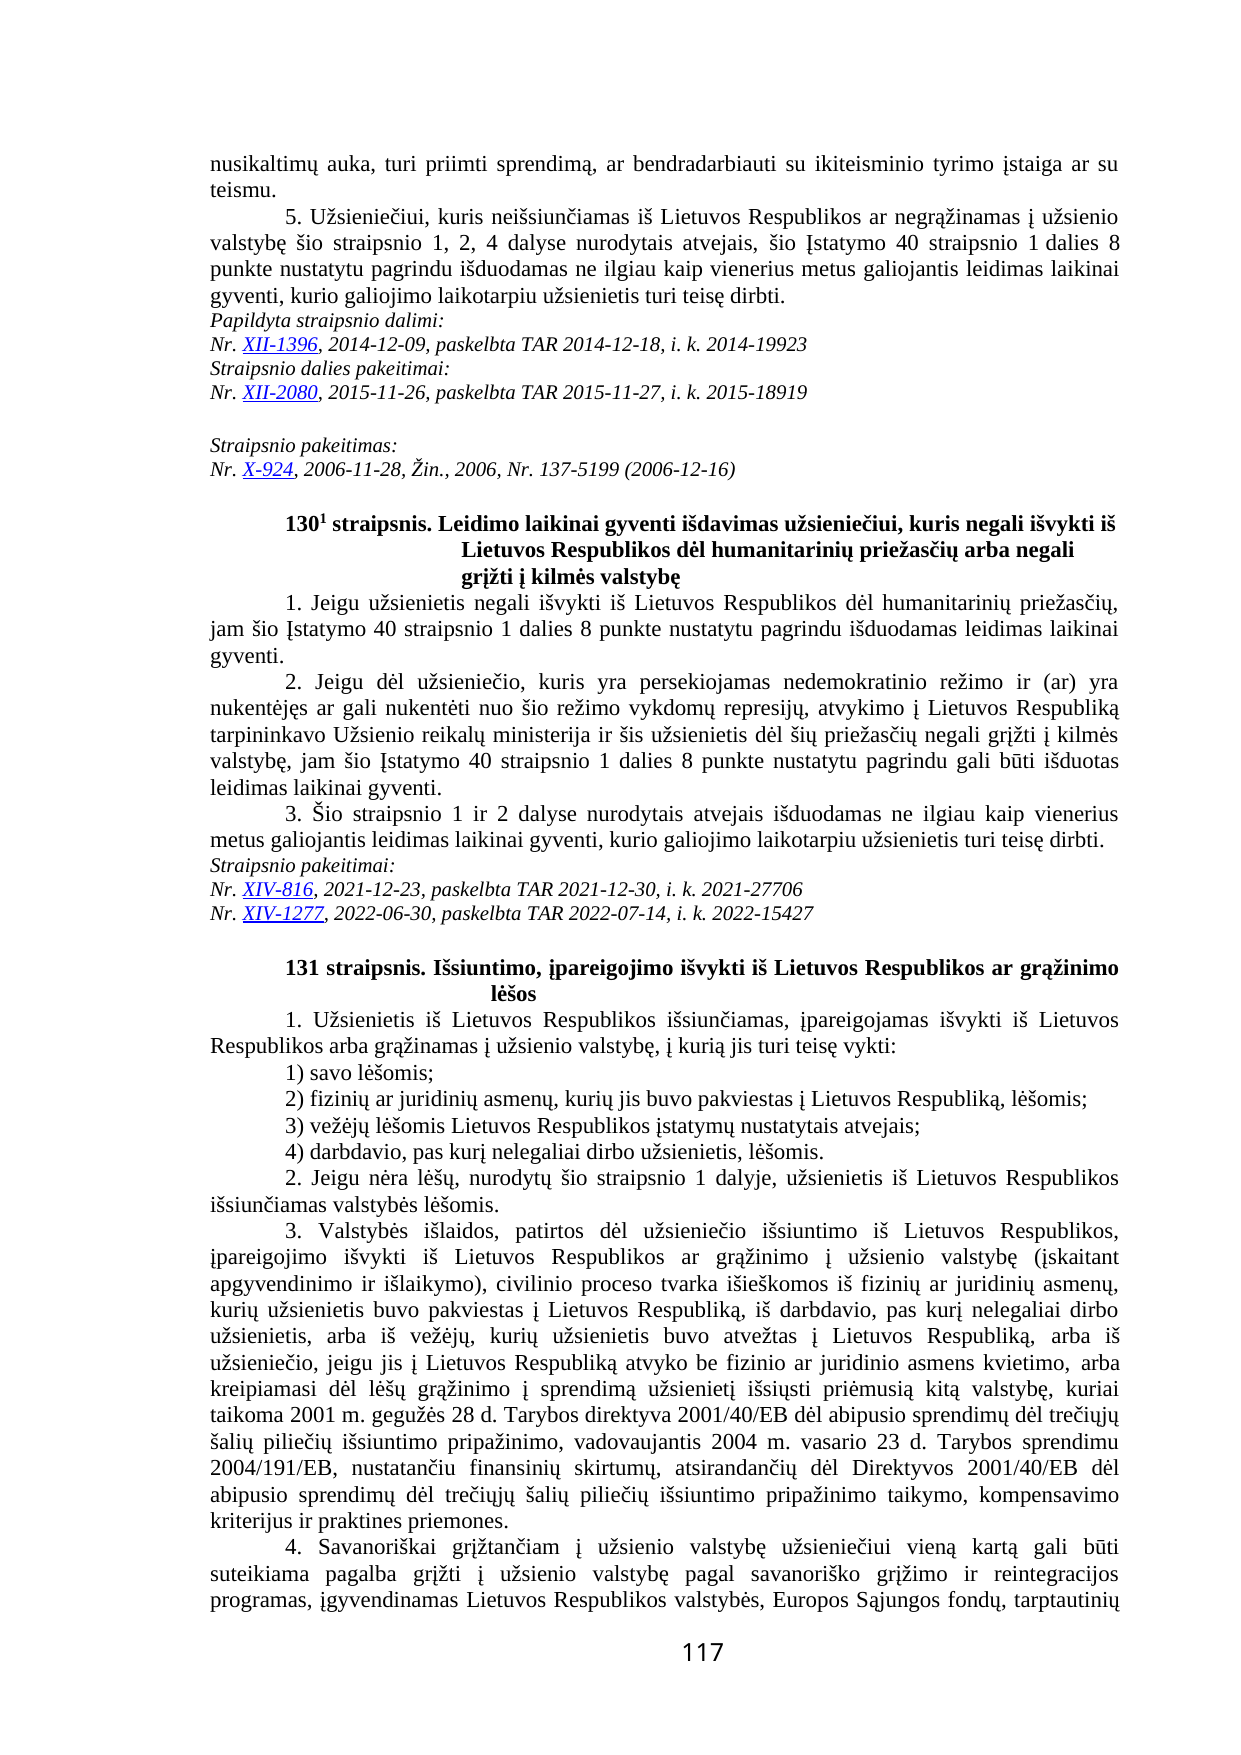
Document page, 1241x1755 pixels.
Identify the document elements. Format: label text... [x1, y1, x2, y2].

text 3. Šio straipsnio 1 ir 2 dalyse nurodytais atvejais išduodamas ne ilgiau kaip vienerius metus galiojantis leidimas laikinai gyventi, kurio galiojimo laikotarpiu užsienietis turi teisę dirbti. [210, 800, 1120, 853]
text 3) vežėjų lėšomis Lietuvos Respublikos įstatymų nustatytais atvejais; [210, 1112, 1120, 1138]
text Straipsnio pakeitimai: [210, 853, 1120, 877]
text 1. Užsienietis iš Lietuvos Respublikos išsiunčiamas, įpareigojamas išvykti iš Lietuvos Respublikos arba grąžinamas į užsienio valstybę, į kurią jis turi teisę vykti: [210, 1006, 1120, 1059]
text 1301 straipsnis. Leidimo laikinai gyventi išdavimas užsieniečiui, kuris negali išvykti iš Lietuvos Respublikos dėl humanitarinių priežasčių arba negali grįžti į kilmės valstybę [285, 510, 1120, 589]
text 5. Užsieniečiui, kuris neišsiunčiamas iš Lietuvos Respublikos ar negrąžinamas į užsienio valstybę šio straipsnio 1, 2, 4 dalyse nurodytais atvejais, šio Įstatymo 40 straipsnio 1 dalies 8 punkte nustatytu pagrindu išduodamas ne ilgiau kaip vienerius metus galiojantis leidimas laikinai gyventi, kurio galiojimo laikotarpiu užsienietis turi teisę dirbti. [210, 203, 1120, 308]
text Straipsnio pakeitimas: [210, 433, 1120, 457]
text 2. Jeigu nėra lėšų, nurodytų šio straipsnio 1 dalyje, užsienietis iš Lietuvos Respublikos išsiunčiamas valstybės lėšomis. [210, 1164, 1120, 1217]
text 131 straipsnis. Išsiuntimo, įpareigojimo išvykti iš Lietuvos Respublikos ar grąžinimo lėšos [285, 953, 1120, 1006]
text Nr. X-924, 2006-11-28, Žin., 2006, Nr. 137-5199 (2006-12-16) [210, 457, 1120, 481]
text nusikaltimų auka, turi priimti sprendimą, ar bendradarbiauti su ikiteisminio tyrimo įstaiga ar su teismu. [210, 150, 1120, 203]
text 1. Jeigu užsienietis negali išvykti iš Lietuvos Respublikos dėl humanitarinių priežasčių, jam šio Įstatymo 40 straipsnio 1 dalies 8 punkte nustatytu pagrindu išduodamas leidimas laikinai gyventi. [210, 589, 1120, 668]
text 2. Jeigu dėl užsieniečio, kuris yra persekiojamas nedemokratinio režimo ir (ar) yra nukentėjęs ar gali nukentėti nuo šio režimo vykdomų represijų, atvykimo į Lietuvos Respubliką tarpininkavo Užsienio reikalų ministerija ir šis užsienietis dėl šių priežasčių negali grįžti į kilmės valstybę, jam šio Įstatymo 40 straipsnio 1 dalies 8 punkte nustatytu pagrindu gali būti išduotas leidimas laikinai gyventi. [210, 668, 1120, 800]
text Nr. XIV-816, 2021-12-23, paskelbta TAR 2021-12-30, i. k. 2021-27706 [210, 877, 1120, 901]
text Papildyta straipsnio dalimi: [210, 308, 1120, 332]
text Nr. XII-1396, 2014-12-09, paskelbta TAR 2014-12-18, i. k. 2014-19923 [210, 332, 1120, 356]
text Straipsnio dalies pakeitimai: [210, 356, 1120, 380]
text 2) fizinių ar juridinių asmenų, kurių jis buvo pakviestas į Lietuvos Respubliką, lėšomis; [210, 1085, 1120, 1112]
text Nr. XIV-1277, 2022-06-30, paskelbta TAR 2022-07-14, i. k. 2022-15427 [210, 901, 1120, 925]
text 4. Savanoriškai grįžtančiam į užsienio valstybę užsieniečiui vieną kartą gali būti suteikiama pagalba grįžti į užsienio valstybę pagal savanoriško grįžimo ir reintegracijos programas, įgyvendinamas Lietuvos Respublikos valstybės, Europos Sąjungos fondų, tarptautinių [210, 1533, 1120, 1612]
text 3. Valstybės išlaidos, patirtos dėl užsieniečio išsiuntimo iš Lietuvos Respublikos, įpareigojimo išvykti iš Lietuvos Respublikos ar grąžinimo į užsienio valstybę (įskaitant apgyvendinimo ir išlaikymo), civilinio proceso tvarka išieškomos iš fizinių ar juridinių asmenų, kurių užsienietis buvo pakviestas į Lietuvos Respubliką, iš darbdavio, pas kurį nelegaliai dirbo užsienietis, arba iš vežėjų, kurių užsienietis buvo atvežtas į Lietuvos Respubliką, arba iš užsieniečio, jeigu jis į Lietuvos Respubliką atvyko be fizinio ar juridinio asmens kvietimo, arba kreipiamasi dėl lėšų grąžinimo į sprendimą užsienietį išsiųsti priėmusią kitą valstybę, kuriai taikoma 2001 m. gegužės 28 d. Tarybos direktyva 2001/40/EB dėl abipusio sprendimų dėl trečiųjų šalių piliečių išsiuntimo pripažinimo, vadovaujantis 2004 m. vasario 23 d. Tarybos sprendimu 2004/191/EB, nustatančiu finansinių skirtumų, atsirandančių dėl Direktyvos 2001/40/EB dėl abipusio sprendimų dėl trečiųjų šalių piliečių išsiuntimo pripažinimo taikymo, kompensavimo kriterijus ir praktines priemones. [210, 1217, 1120, 1533]
text Nr. XII-2080, 2015-11-26, paskelbta TAR 2015-11-27, i. k. 2015-18919 [210, 380, 1120, 404]
text 4) darbdavio, pas kurį nelegaliai dirbo užsienietis, lėšomis. [210, 1138, 1120, 1164]
text 1) savo lėšomis; [210, 1059, 1120, 1085]
